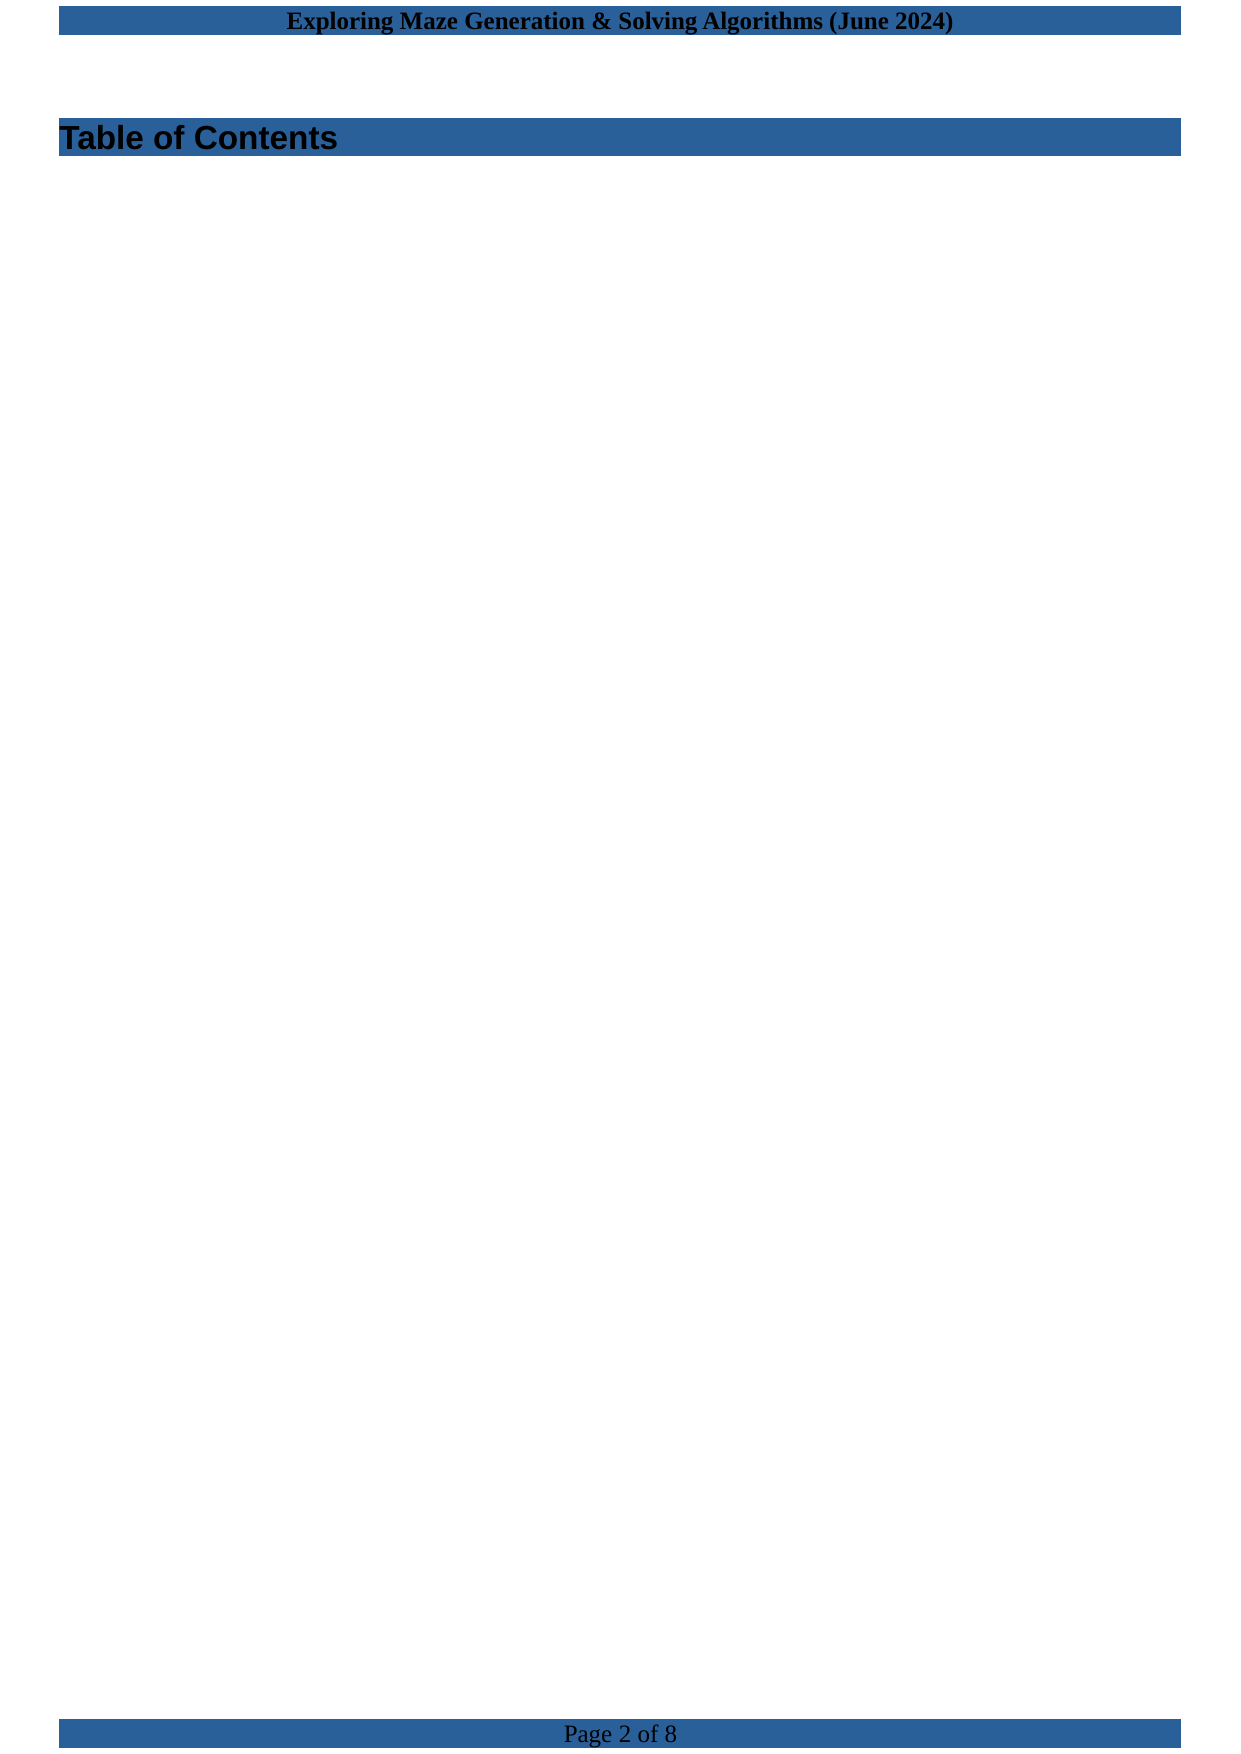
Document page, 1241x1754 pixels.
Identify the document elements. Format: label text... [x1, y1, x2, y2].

subtitle Table of Contents [59, 118, 1181, 156]
